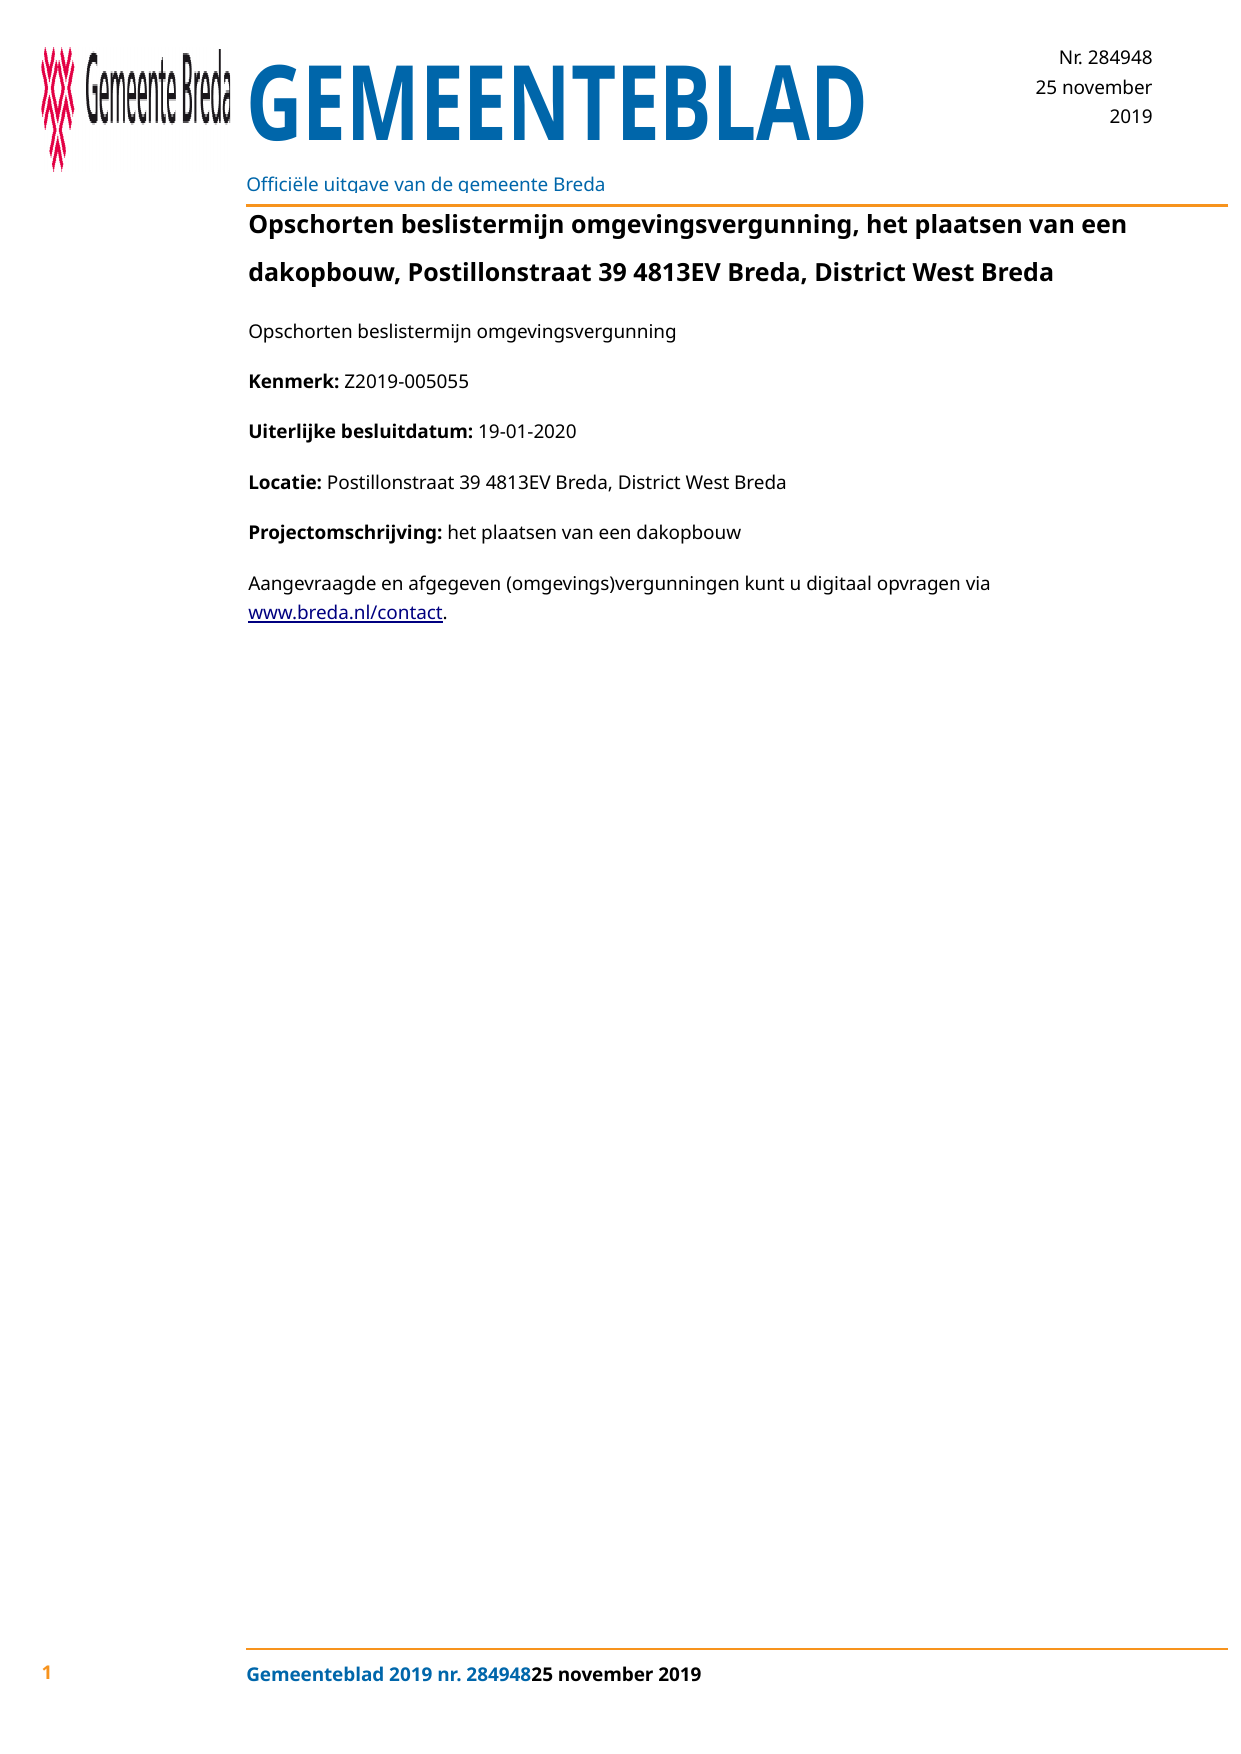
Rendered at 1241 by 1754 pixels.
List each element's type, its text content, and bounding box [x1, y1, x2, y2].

text Aangevraagde en afgegeven (omgevings)vergunningen kunt u digitaal opvragen via www.breda.nl/contact. [248, 570, 1152, 625]
text Kenmerk: Z2019-005055 [248, 368, 1152, 394]
text Projectomschrijving: het plaatsen van een dakopbouw [248, 519, 1152, 545]
text Opschorten beslistermijn omgevingsvergunning [248, 318, 1152, 344]
text Locatie: Postillonstraat 39 4813EV Breda, District West Breda [248, 469, 1152, 495]
text Opschorten beslistermijn omgevingsvergunning, het plaatsen van een dakopbouw, Postillonstraat 39 4813EV Breda, District West Breda [248, 207, 1152, 288]
text Uiterlijke besluitdatum: 19-01-2020 [248, 419, 1152, 444]
picture [41, 47, 231, 172]
